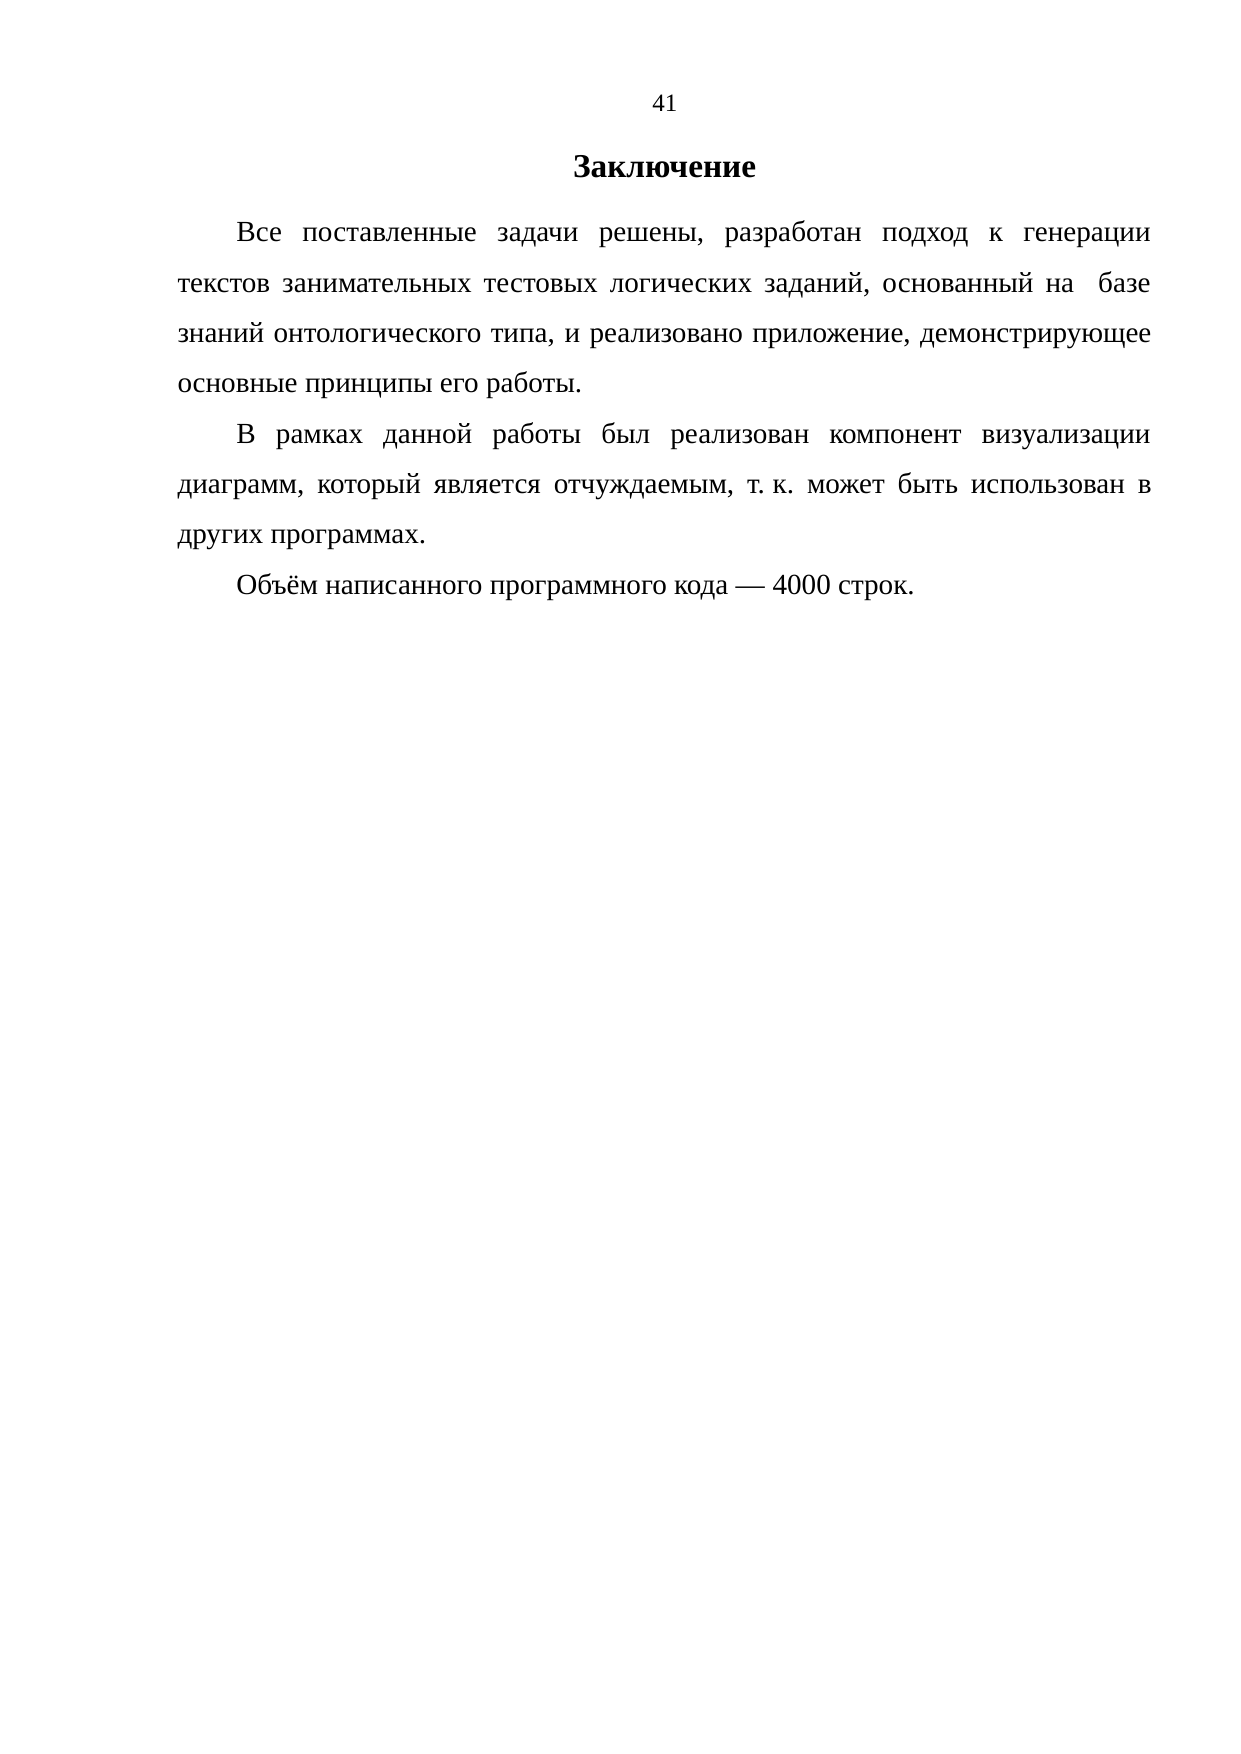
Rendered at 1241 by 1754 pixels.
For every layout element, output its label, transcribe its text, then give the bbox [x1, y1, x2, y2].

text Объём написанного программного кода — 4000 строк. [177, 567, 1152, 600]
subtitle Заключение [177, 147, 1152, 185]
text Все поставленные задачи решены, разработан подход к генерации текстов занимательных тестовых логических заданий, основанный на базе знаний онтологического типа, и реализовано приложение, демонстрирующее основные принципы его работы. [177, 214, 1152, 399]
text В рамках данной работы был реализован компонент визуализации диаграмм, который является отчуждаемым, т. к. может быть использован в других программах. [177, 416, 1152, 550]
